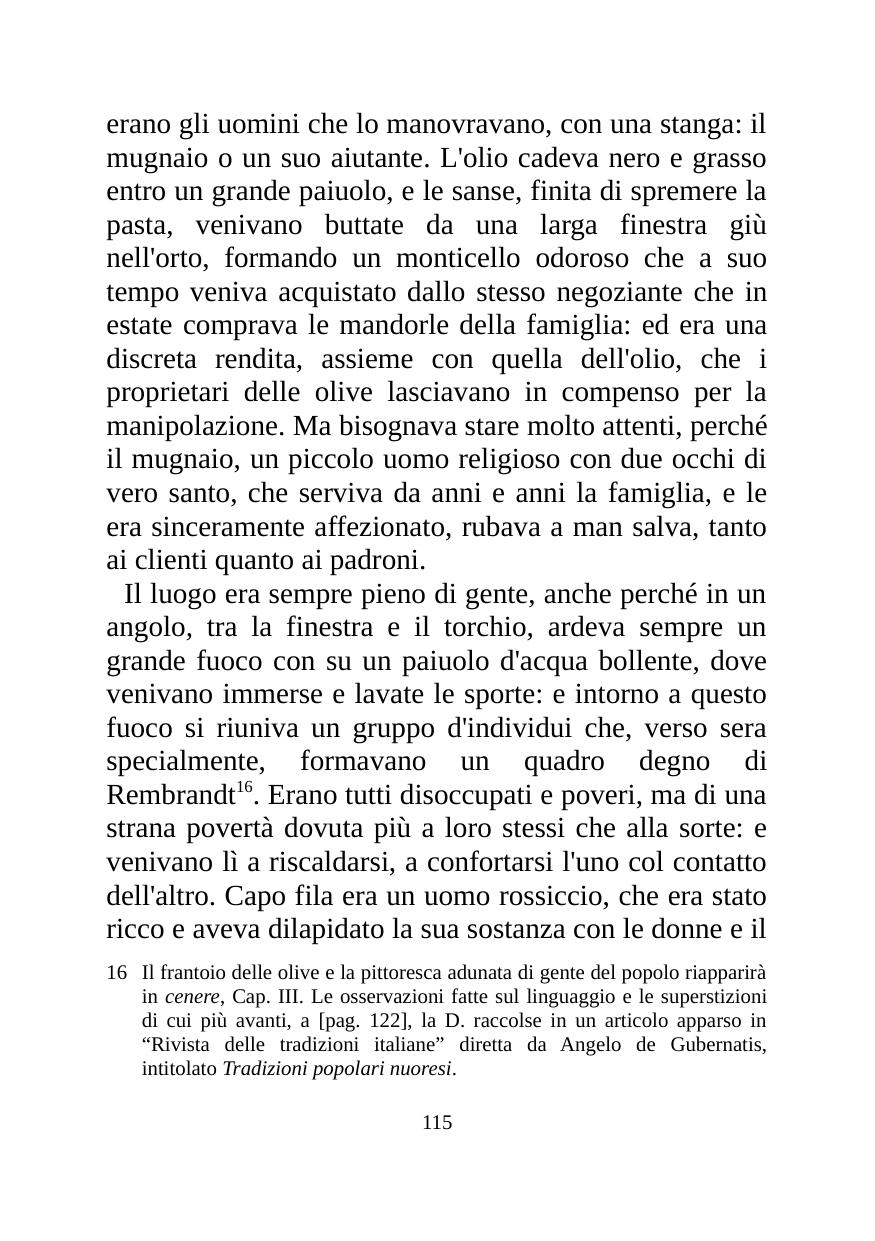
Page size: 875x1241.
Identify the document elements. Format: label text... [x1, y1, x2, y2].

text erano gli uomini che lo manovravano, con una stanga: il mugnaio o un suo aiutante. L'olio cadeva nero e grasso entro un grande paiuolo, e le sanse, finita di spremere la pasta, venivano buttate da una larga finestra giù nell'orto, formando un monticello odoroso che a suo tempo veniva acquistato dallo stesso negoziante che in estate comprava le mandorle della famiglia: ed era una discreta rendita, assieme con quella dell'olio, che i proprietari delle olive lasciavano in compenso per la manipolazione. Ma bisognava stare molto attenti, perché il mugnaio, un piccolo uomo religioso con due occhi di vero santo, che serviva da anni e anni la famiglia, e le era sinceramente affezionato, rubava a man salva, tanto ai clienti quanto ai padroni. [106, 106, 768, 576]
text Il luogo era sempre pieno di gente, anche perché in un angolo, tra la finestra e il torchio, ardeva sempre un grande fuoco con su un paiuolo d'acqua bollente, dove venivano immerse e lavate le sporte: e intorno a questo fuoco si riuniva un gruppo d'individui che, verso sera specialmente, formavano un quadro degno di Rembrandt. Erano tutti disoccupati e poveri, ma di una strana povertà dovuta più a loro stessi che alla sorte: e venivano lì a riscaldarsi, a confortarsi l'uno col contatto dell'altro. Capo fila era un uomo rossiccio, che era stato ricco e aveva dilapidato la sua sostanza con le donne e il [106, 576, 768, 945]
text Il frantoio delle olive e la pittoresca adunata di gente del popolo riapparirà in cenere, Cap. III. Le osservazioni fatte sul linguaggio e le superstizioni di cui più avanti, a [pag. 122], la D. raccolse in un articolo apparso in “Rivista delle tradizioni italiane” diretta da Angelo de Gubernatis, intitolato Tradizioni popolari nuoresi. [106, 960, 768, 1080]
